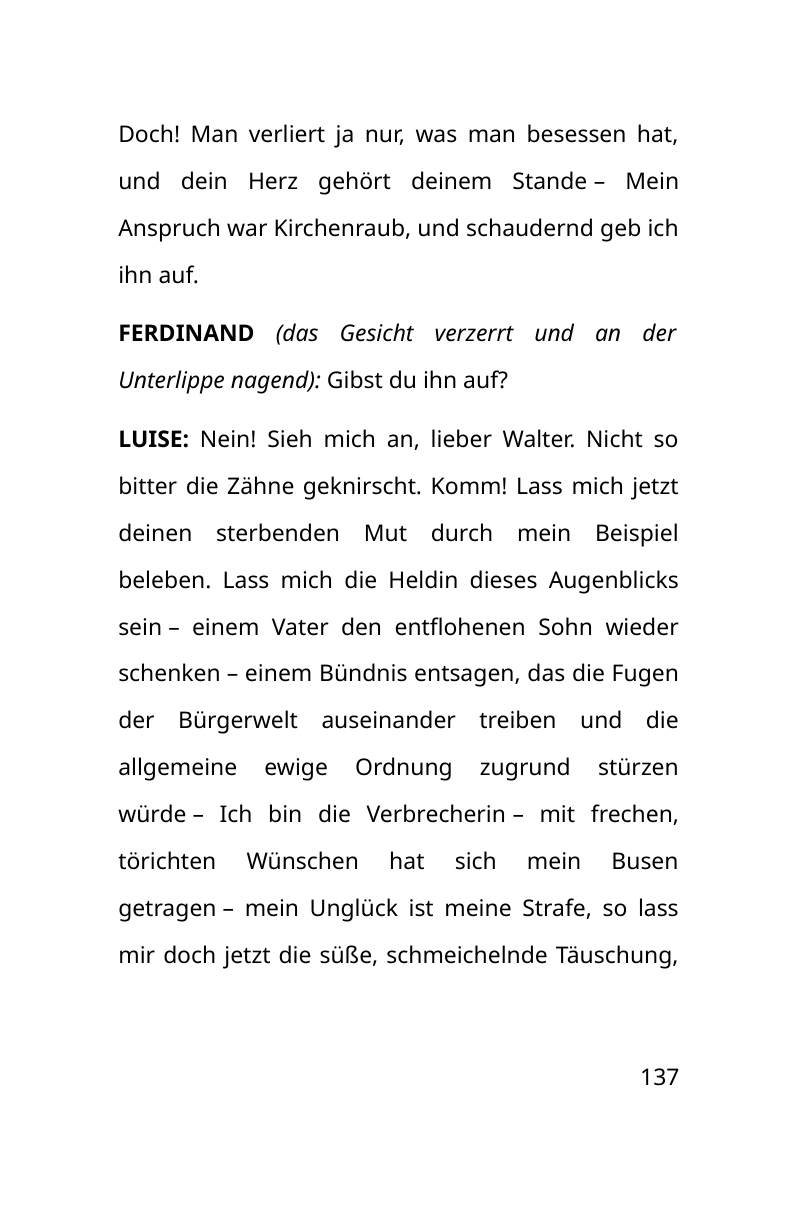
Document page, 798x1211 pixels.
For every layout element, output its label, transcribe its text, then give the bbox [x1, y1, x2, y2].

text FERDINAND (das Gesicht verzerrt und an der Unterlippe nagend): Gibst du ihn auf? [118, 317, 679, 396]
text LUISE: Nein! Sieh mich an, lieber Walter. Nicht so bitter die Zähne geknirscht. Komm! Lass mich jetzt deinen sterbenden Mut durch mein Beispiel beleben. Lass mich die Heldin dieses Augenblicks sein – einem Vater den entflohenen Sohn wieder schenken – einem Bündnis entsagen, das die Fugen der Bürgerwelt auseinander treiben und die allgemeine ewige Ordnung zugrund stürzen würde – Ich bin die Verbrecherin – mit frechen, törichten Wünschen hat sich mein Busen getragen – mein Unglück ist meine Strafe, so lass mir doch jetzt die süße, schmeichelnde Täuschung, [118, 423, 679, 970]
text Doch! Man verliert ja nur, was man besessen hat, und dein Herz gehört deinem Stande – Mein Anspruch war Kirchenraub, und schaudernd geb ich ihn auf. [118, 118, 679, 290]
